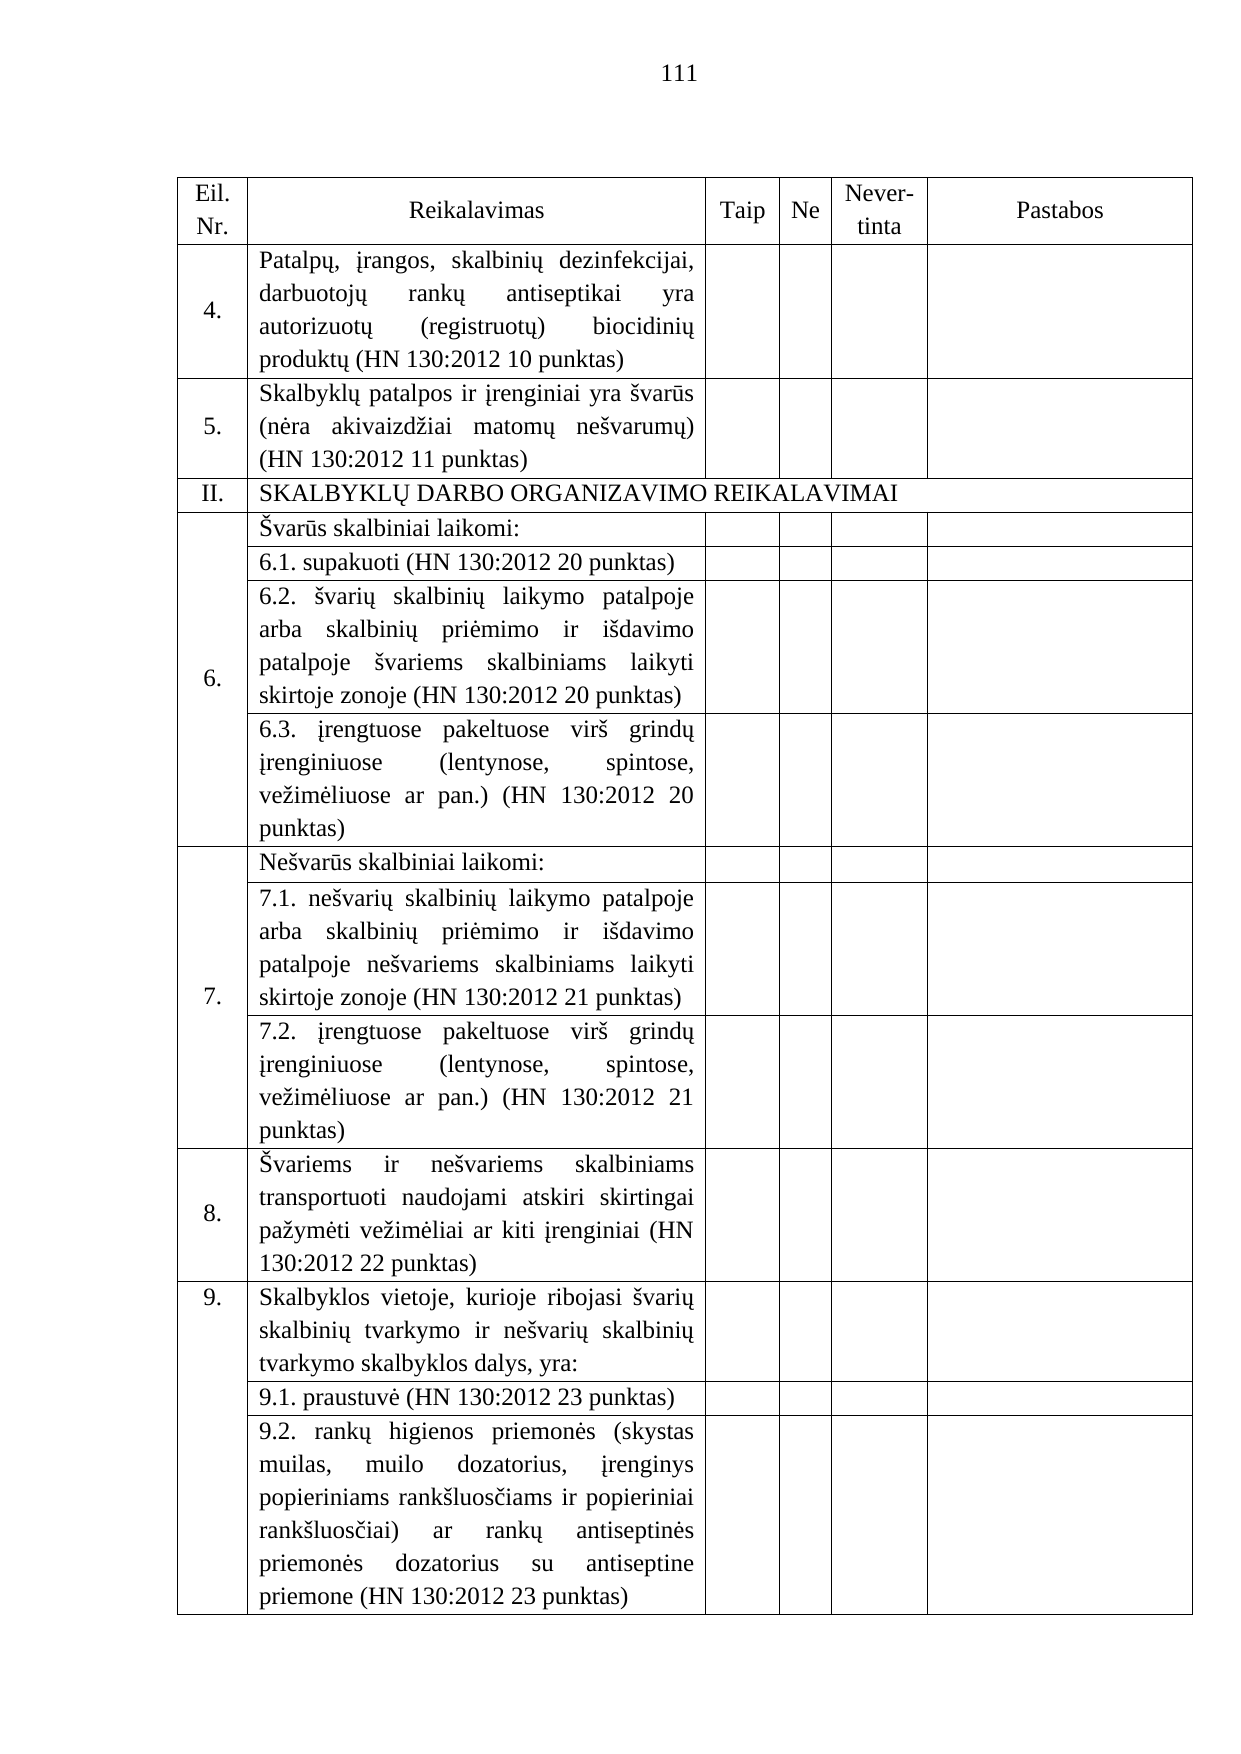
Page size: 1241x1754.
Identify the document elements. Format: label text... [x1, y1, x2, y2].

table_cell [780, 513, 831, 546]
table_cell 6.2. švarių skalbinių laikymo patalpoje arba skalbinių priėmimo ir išdavimo patalpoje švariems skalbiniams laikyti skirtoje zonoje (HN 130:2012 20 punktas) [248, 581, 705, 713]
table_cell II. [178, 479, 247, 512]
table_cell [832, 581, 927, 713]
table_cell Švariems ir nešvariems skalbiniams transportuoti naudojami atskiri skirtingai pažymėti vežimėliai ar kiti įrenginiai (HN 130:2012 22 punktas) [248, 1149, 705, 1281]
table_cell 9.2. rankų higienos priemonės (skystas muilas, muilo dozatorius, įrenginys popieriniams rankšluosčiams ir popieriniai rankšluosčiai) ar rankų antiseptinės priemonės dozatorius su antiseptine priemone (HN 130:2012 23 punktas) [248, 1416, 705, 1614]
table_cell Patalpų, įrangos, skalbinių dezinfekcijai, darbuotojų rankų antiseptikai yra autorizuotų (registruotų) biocidinių produktų (HN 130:2012 10 punktas) [248, 245, 705, 377]
table_header Ne [780, 178, 831, 244]
table_cell [706, 1382, 779, 1415]
table_cell [928, 379, 1192, 477]
table_cell [780, 1149, 831, 1281]
table_cell [928, 883, 1192, 1015]
table_cell [780, 581, 831, 713]
table_cell [832, 847, 927, 882]
table_cell SKALBYKLŲ DARBO ORGANIZAVIMO REIKALAVIMAI [248, 479, 1192, 512]
table_cell [706, 1149, 779, 1281]
table_cell 7.2. įrengtuose pakeltuose virš grindų įrenginiuose (lentynose, spintose, vežimėliuose ar pan.) (HN 130:2012 21 punktas) [248, 1016, 705, 1148]
table_cell [706, 714, 779, 846]
table_cell [832, 1282, 927, 1381]
table_cell [832, 1149, 927, 1281]
table_cell [706, 883, 779, 1015]
table_cell [780, 245, 831, 377]
table_cell [780, 547, 831, 580]
table_cell [928, 513, 1192, 546]
table_cell [928, 547, 1192, 580]
table_cell [706, 1416, 779, 1614]
table_cell [780, 379, 831, 477]
table_cell [928, 714, 1192, 846]
table_cell [832, 1382, 927, 1415]
table_cell [832, 714, 927, 846]
table_header Eil. Nr. [178, 178, 247, 244]
table_cell [832, 547, 927, 580]
table_cell [706, 379, 779, 477]
table_cell Nešvarūs skalbiniai laikomi: [248, 847, 705, 882]
table_cell [928, 581, 1192, 713]
table_cell [706, 1016, 779, 1148]
table_cell [928, 1282, 1192, 1381]
table_cell 8. [178, 1149, 247, 1281]
table_header Pastabos [928, 178, 1192, 244]
table_cell 6. [178, 513, 247, 846]
table_cell 4. [178, 245, 247, 377]
table_cell [928, 847, 1192, 882]
table_cell [928, 1149, 1192, 1281]
table_cell [928, 1016, 1192, 1148]
table_cell [706, 1282, 779, 1381]
table_cell 7.1. nešvarių skalbinių laikymo patalpoje arba skalbinių priėmimo ir išdavimo patalpoje nešvariems skalbiniams laikyti skirtoje zonoje (HN 130:2012 21 punktas) [248, 883, 705, 1015]
table_header Taip [706, 178, 779, 244]
table_cell [780, 1416, 831, 1614]
table_cell [706, 513, 779, 546]
table_cell [928, 1382, 1192, 1415]
table_cell [706, 547, 779, 580]
table_cell [780, 1016, 831, 1148]
table_cell [706, 581, 779, 713]
table_cell [832, 1416, 927, 1614]
table_header Never- tinta [832, 178, 927, 244]
table_header Reikalavimas [248, 178, 705, 244]
table_cell [928, 1416, 1192, 1614]
table_cell 6.3. įrengtuose pakeltuose virš grindų įrenginiuose (lentynose, spintose, vežimėliuose ar pan.) (HN 130:2012 20 punktas) [248, 714, 705, 846]
table_cell [780, 883, 831, 1015]
table_cell Skalbyklų patalpos ir įrenginiai yra švarūs (nėra akivaizdžiai matomų nešvarumų) (HN 130:2012 11 punktas) [248, 379, 705, 477]
table_cell [832, 245, 927, 377]
table_cell [780, 1282, 831, 1381]
table_cell Skalbyklos vietoje, kurioje ribojasi švarių skalbinių tvarkymo ir nešvarių skalbinių tvarkymo skalbyklos dalys, yra: [248, 1282, 705, 1381]
table_cell [780, 1382, 831, 1415]
table_cell [706, 245, 779, 377]
table_cell [780, 847, 831, 882]
table_cell [928, 245, 1192, 377]
table_cell [832, 379, 927, 477]
table_cell Švarūs skalbiniai laikomi: [248, 513, 705, 546]
table_cell 7. [178, 847, 247, 1148]
table_cell [706, 847, 779, 882]
table_cell 5. [178, 379, 247, 477]
table_cell [780, 714, 831, 846]
table_cell 9.1. praustuvė (HN 130:2012 23 punktas) [248, 1382, 705, 1415]
table_cell 9. [178, 1282, 247, 1614]
table_cell [832, 883, 927, 1015]
table_cell 6.1. supakuoti (HN 130:2012 20 punktas) [248, 547, 705, 580]
table_cell [832, 513, 927, 546]
table_cell [832, 1016, 927, 1148]
